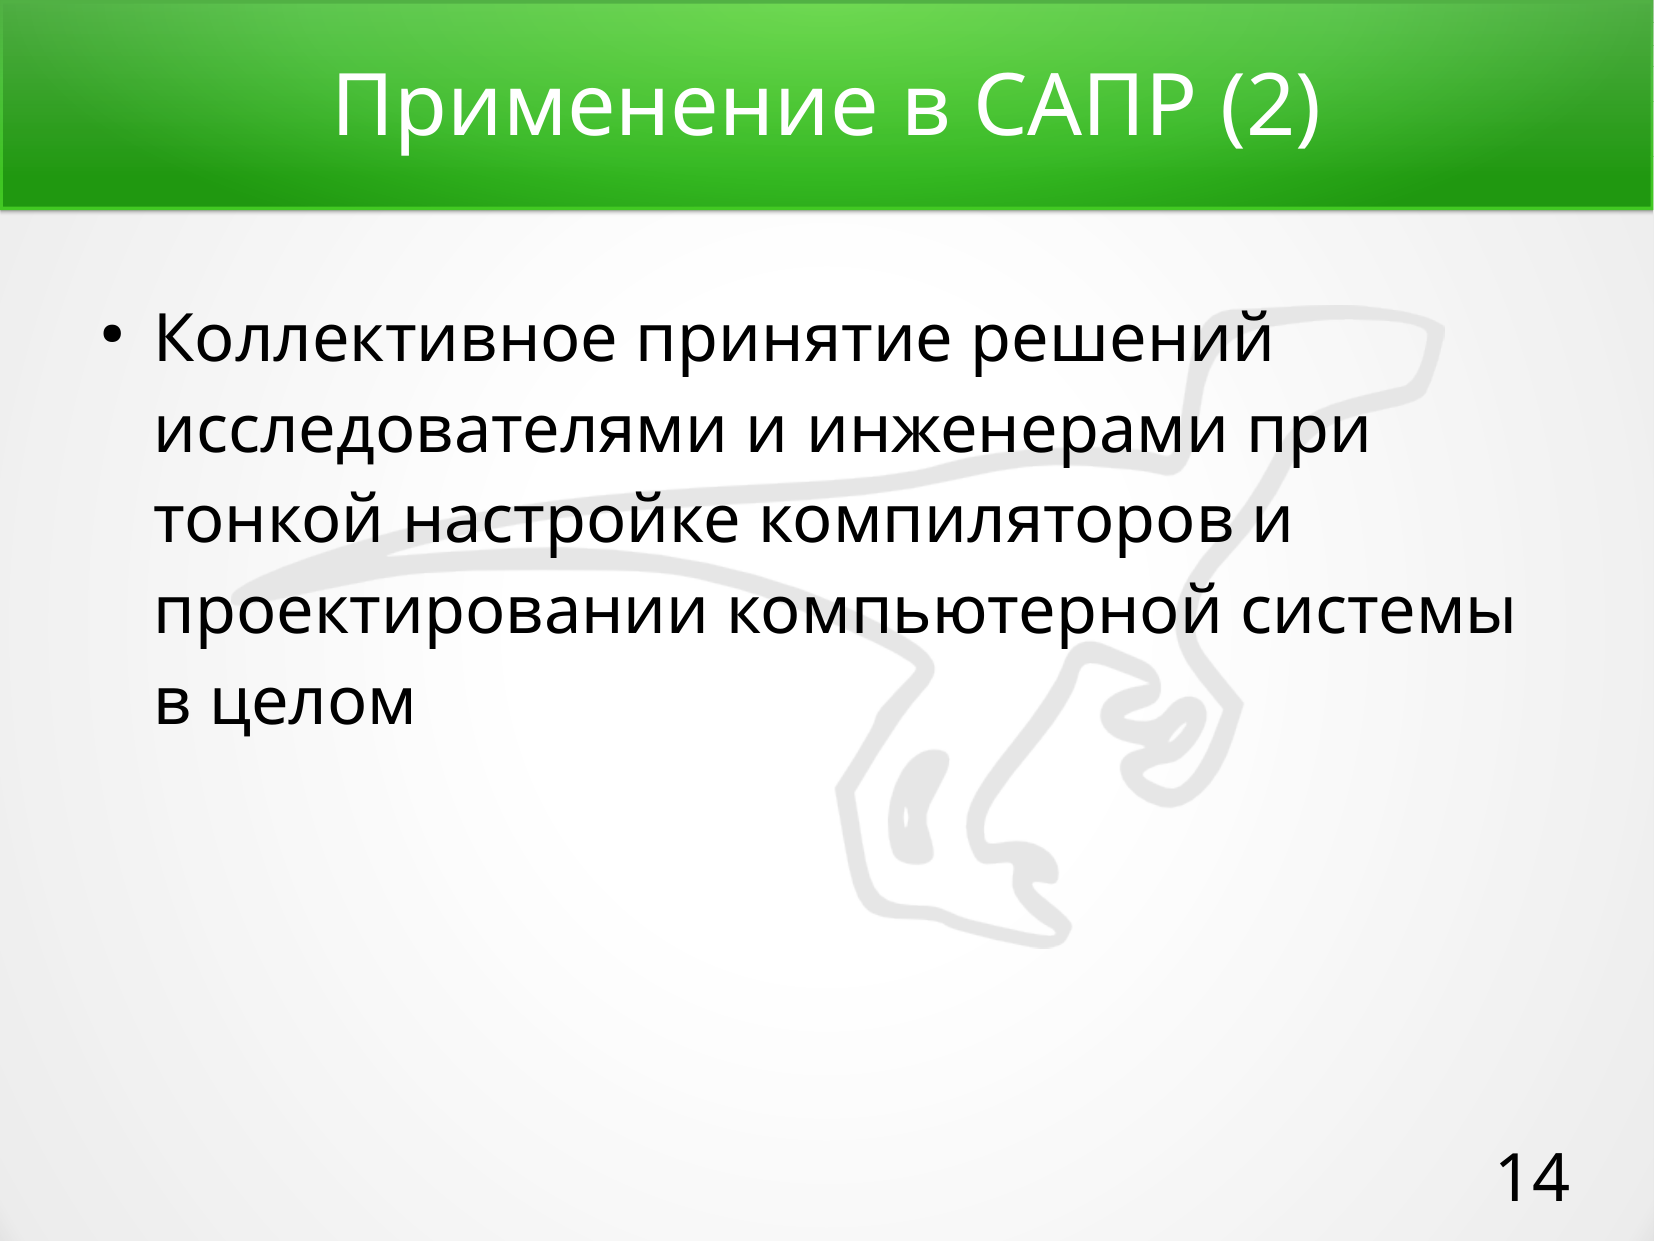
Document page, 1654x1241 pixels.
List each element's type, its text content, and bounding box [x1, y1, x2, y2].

title Применение в САПР (2) [82, 37, 1571, 168]
list Коллективное принятие решений исследователями и инженерами при тонкой настройке компиляторов и проектировании компьютерной системы в целом [82, 290, 1538, 1010]
